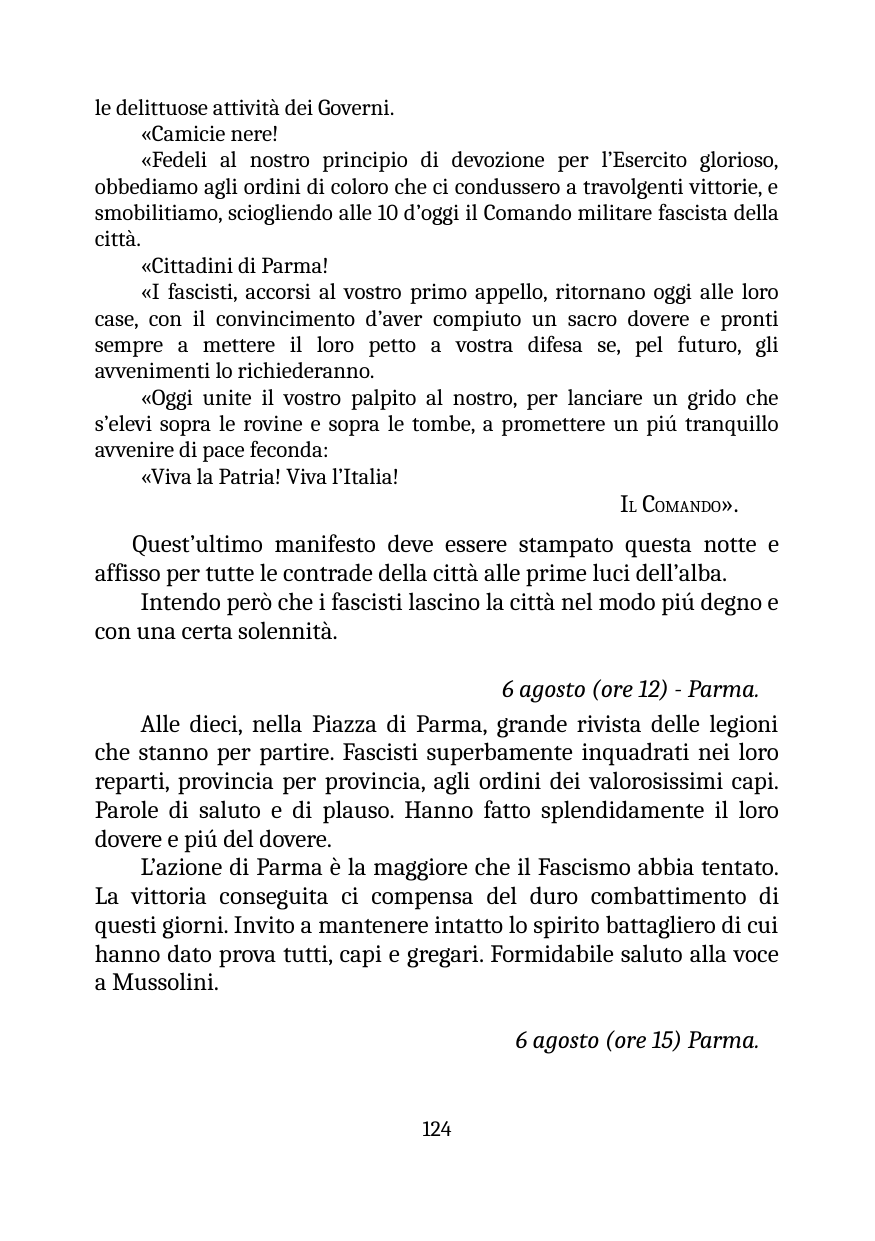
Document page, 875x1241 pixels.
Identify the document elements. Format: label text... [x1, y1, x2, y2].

text Intendo però che i fascisti lascino la città nel modo piú degno e con una certa solennità. [94, 588, 779, 645]
text L’azione di Parma è la maggiore che il Fascismo abbia tentato. La vittoria conseguita ci compensa del duro combattimento di questi giorni. Invito a mantenere intatto lo spirito battagliero di cui hanno dato prova tutti, capi e gregari. Formidabile saluto alla voce a Mussolini. [94, 853, 779, 997]
text Quest’ultimo manifesto deve essere stampato questa notte e affisso per tutte le contrade della città alle prime luci dell’alba. [94, 530, 779, 588]
text Alle dieci, nella Piazza di Parma, grande rivista delle legioni che stanno per partire. Fascisti superbamente inquadrati nei loro reparti, provincia per provincia, agli ordini dei valorosissimi capi. Parole di saluto e di plauso. Hanno fatto splendidamente il loro dovere e piú del dovere. [94, 709, 779, 853]
text le delittuose attività dei Governi. [94, 94, 779, 121]
text «Fedeli al nostro principio di devozione per l’Esercito glorioso, obbediamo agli ordini di coloro che ci condussero a travolgenti vittorie, e smobilitiamo, sciogliendo alle 10 d’oggi il Comando militare fascista della città. [94, 147, 779, 253]
text 6 agosto (ore 15) Parma. [94, 1026, 762, 1055]
text «Viva la Patria! Viva l’Italia! [94, 463, 779, 490]
text Il Comando». [94, 490, 738, 518]
text 6 agosto (ore 12) - Parma. [94, 675, 762, 703]
text «Cittadini di Parma! [94, 253, 779, 279]
text «Oggi unite il vostro palpito al nostro, per lanciare un grido che s’elevi sopra le rovine e sopra le tombe, a promettere un piú tranquillo avvenire di pace feconda: [94, 384, 779, 463]
text «Camicie nere! [94, 121, 779, 147]
text «I fascisti, accorsi al vostro primo appello, ritornano oggi alle loro case, con il convincimento d’aver compiuto un sacro dovere e pronti sempre a mettere il loro petto a vostra difesa se, pel futuro, gli avvenimenti lo richiederanno. [94, 279, 779, 384]
